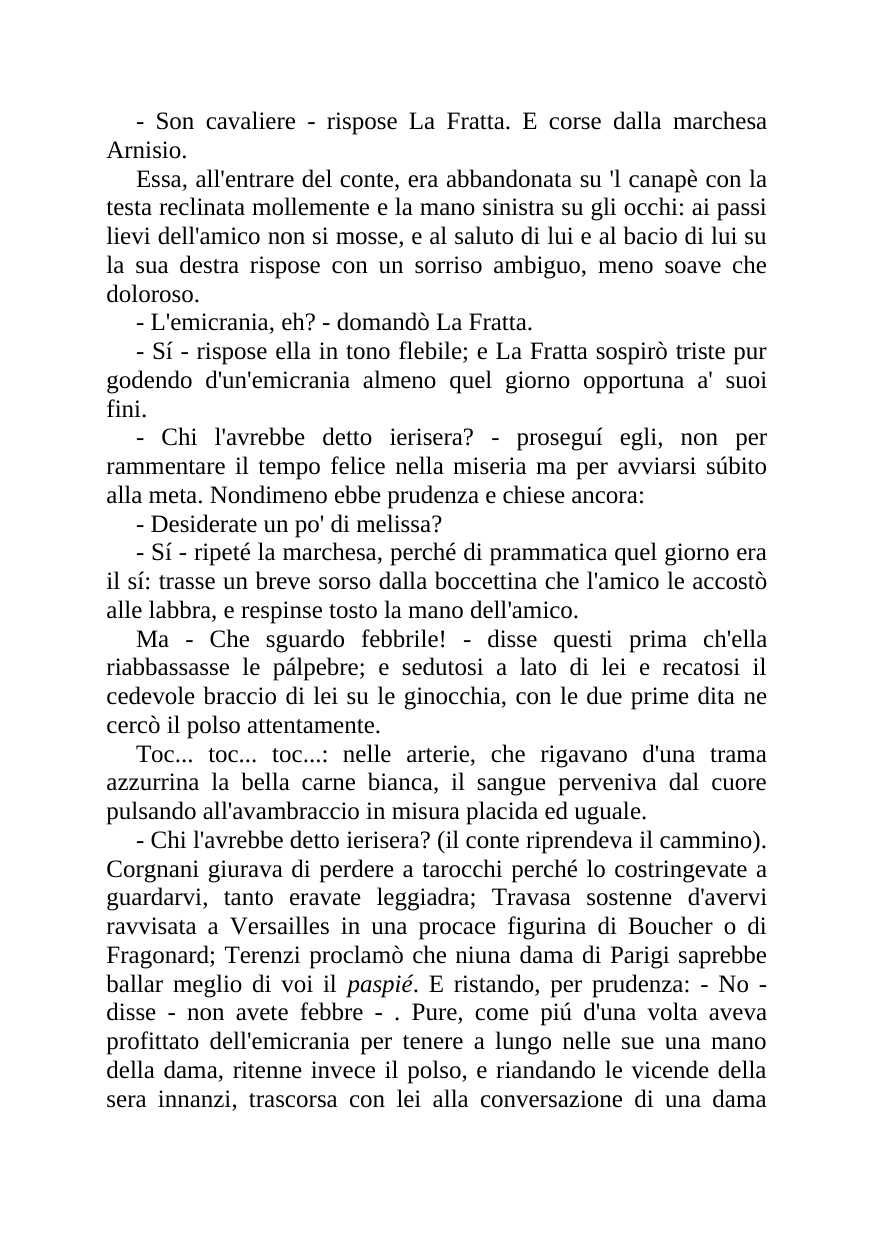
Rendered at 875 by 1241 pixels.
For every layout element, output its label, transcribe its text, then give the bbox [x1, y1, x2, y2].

text - Son cavaliere - rispose La Fratta. E corse dalla marchesa Arnisio. [106, 106, 768, 164]
text Essa, all'entrare del conte, era abbandonata su 'l canapè con la testa reclinata mollemente e la mano sinistra su gli occhi: ai passi lievi dell'amico non si mosse, e al saluto di lui e al bacio di lui su la sua destra rispose con un sorriso ambiguo, meno soave che doloroso. [106, 164, 768, 307]
text Toc... toc... toc...: nelle arterie, che rigavano d'una trama azzurrina la bella carne bianca, il sangue perveniva dal cuore pulsando all'avambraccio in misura placida ed uguale. [106, 739, 768, 825]
text Ma - Che sguardo febbrile! - disse questi prima ch'ella riabbassasse le pálpebre; e sedutosi a lato di lei e recatosi il cedevole braccio di lei su le ginocchia, con le due prime dita ne cercò il polso attentamente. [106, 624, 768, 739]
text - Sí - rispose ella in tono flebile; e La Fratta sospirò triste pur godendo d'un'emicrania almeno quel giorno opportuna a' suoi fini. [106, 336, 768, 422]
text - Chi l'avrebbe detto ierisera? (il conte riprendeva il cammino). Corgnani giurava di perdere a tarocchi perché lo costringevate a guardarvi, tanto eravate leggiadra; Travasa sostenne d'avervi ravvisata a Versailles in una procace figurina di Boucher o di Fragonard; Terenzi proclamò che niuna dama di Parigi saprebbe ballar meglio di voi il paspié. E ristando, per prudenza: - No - disse - non avete febbre - . Pure, come piú d'una volta aveva profittato dell'emicrania per tenere a lungo nelle sue una mano della dama, ritenne invece il polso, e riandando le vicende della sera innanzi, trascorsa con lei alla conversazione di una dama [106, 825, 768, 1112]
text - Chi l'avrebbe detto ierisera? - proseguí egli, non per rammentare il tempo felice nella miseria ma per avviarsi súbito alla meta. Nondimeno ebbe prudenza e chiese ancora: [106, 422, 768, 509]
text - Sí - ripeté la marchesa, perché di prammatica quel giorno era il sí: trasse un breve sorso dalla boccettina che l'amico le accostò alle labbra, e respinse tosto la mano dell'amico. [106, 537, 768, 624]
text - Desiderate un po' di melissa? [106, 509, 768, 537]
text - L'emicrania, eh? - domandò La Fratta. [106, 307, 768, 336]
